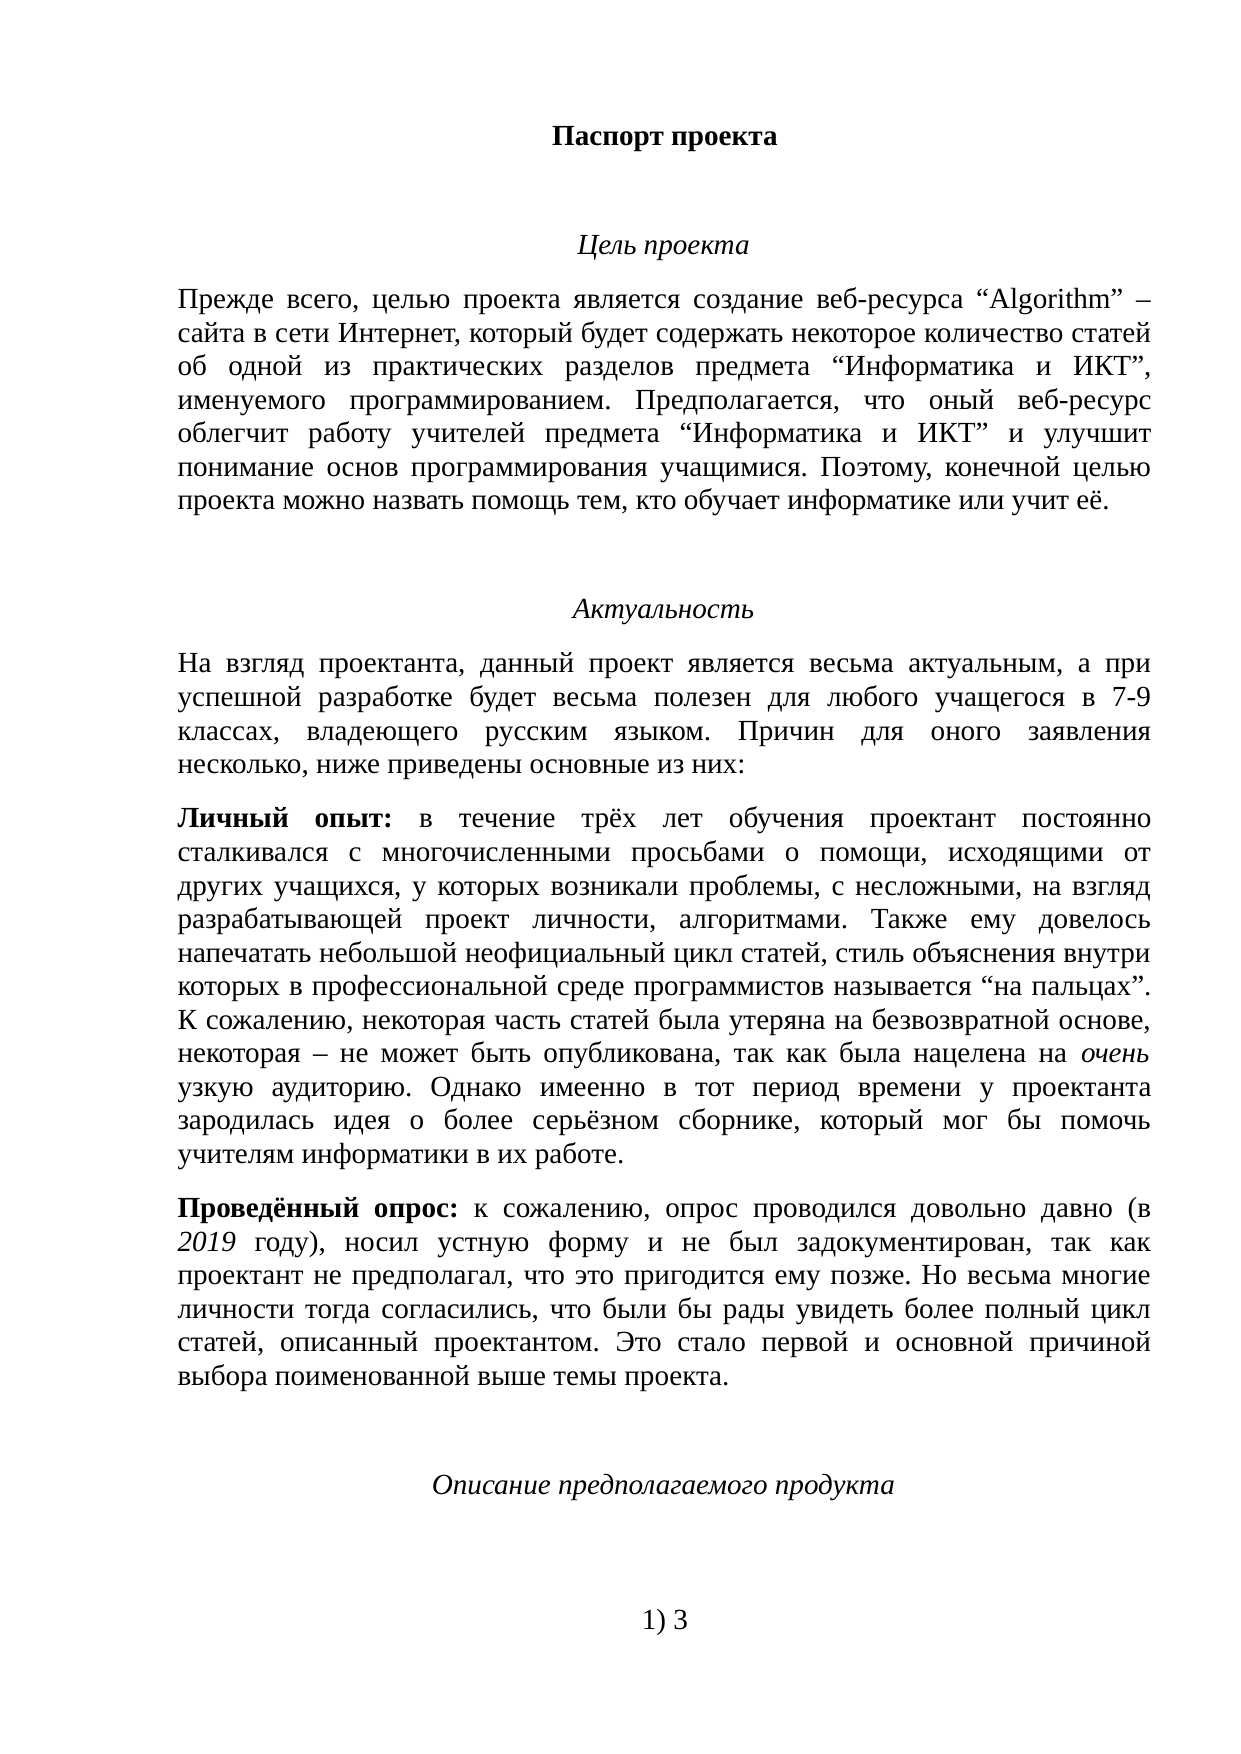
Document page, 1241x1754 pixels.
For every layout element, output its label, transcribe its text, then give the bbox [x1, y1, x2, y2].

text Паспорт проекта [177, 118, 1152, 152]
text Актуальность [177, 591, 1152, 625]
text Проведённый опрос: к сожалению, опрос проводился довольно давно (в 2019 году), носил устную форму и не был задокументирован, так как проектант не предполагал, что это пригодится ему позже. Но весьма многие личности тогда согласились, что были бы рады увидеть более полный цикл статей, описанный проектантом. Это стало первой и основной причиной выбора поименованной выше темы проекта. [177, 1190, 1152, 1392]
text Цель проекта [177, 227, 1152, 260]
text Прежде всего, целью проекта является создание веб-ресурса “Algorithm” – сайта в сети Интернет, который будет содержать некоторое количество статей об одной из практических разделов предмета “Информатика и ИКТ”, именуемого программированием. Предполагается, что оный веб-ресурс облегчит работу учителей предмета “Информатика и ИКТ” и улучшит понимание основ программирования учащимися. Поэтому, конечной целью проекта можно назвать помощь тем, кто обучает информатике или учит её. [177, 281, 1152, 516]
text На взгляд проектанта, данный проект является весьма актуальным, а при успешной разработке будет весьма полезен для любого учащегося в 7-9 классах, владеющего русским языком. Причин для оного заявления несколько, ниже приведены основные из них: [177, 646, 1152, 780]
text Личный опыт: в течение трёх лет обучения проектант постоянно сталкивался с многочисленными просьбами о помощи, исходящими от других учащихся, у которых возникали проблемы, с несложными, на взгляд разрабатывающей проект личности, алгоритмами. Также ему довелось напечатать небольшой неофициальный цикл статей, стиль объяснения внутри которых в профессиональной среде программистов называется “на пальцах”. К сожалению, некоторая часть статей была утеряна на безвозвратной основе, некоторая – не может быть опубликована, так как была нацелена на очень узкую аудиторию. Однако имеенно в тот период времени у проектанта зародилась идея о более серьёзном сборнике, который мог бы помочь учителям информатики в их работе. [177, 801, 1152, 1169]
text Описание предполагаемого продукта [177, 1467, 1152, 1500]
